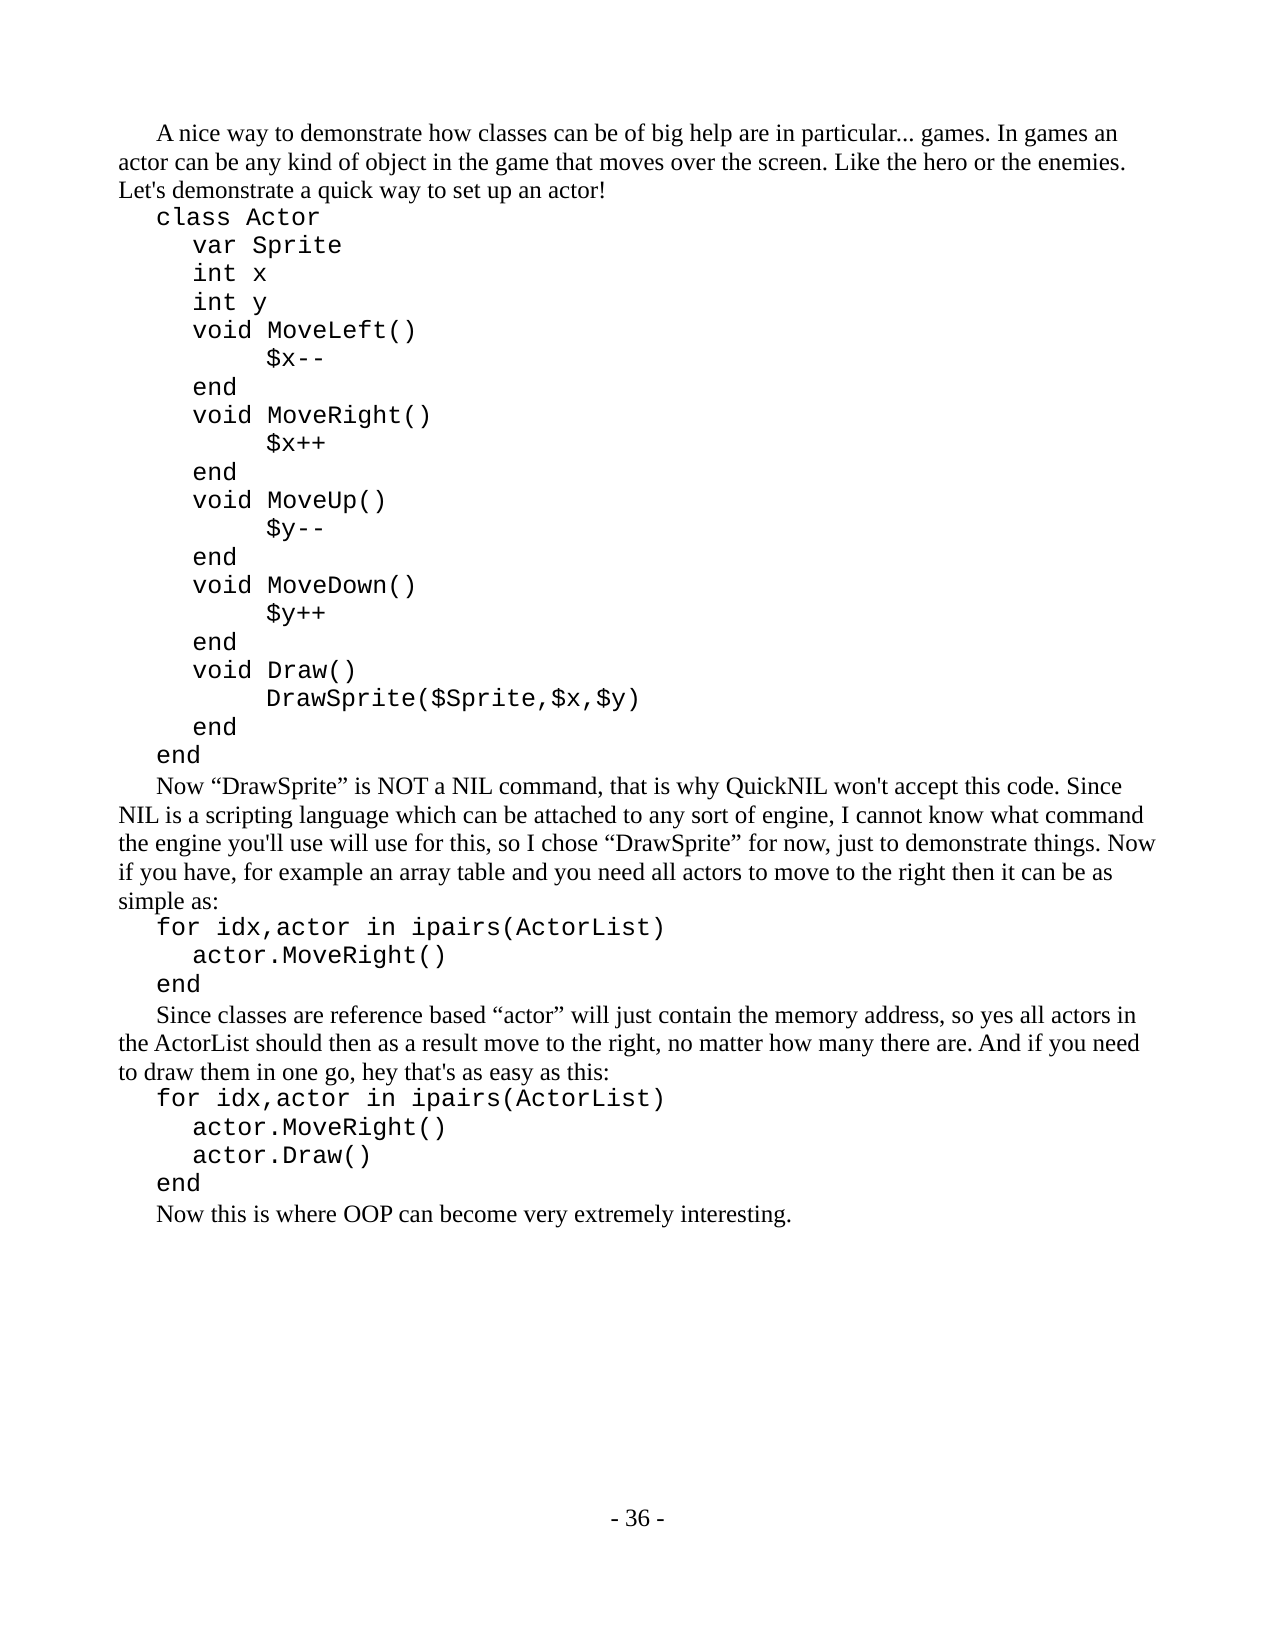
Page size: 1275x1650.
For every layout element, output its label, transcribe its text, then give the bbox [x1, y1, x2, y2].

text void MoveRight() [118, 403, 1157, 431]
text end [118, 971, 1157, 1000]
text Since classes are reference based “actor” will just contain the memory address, so yes all actors in the ActorList should then as a result move to the right, no matter how many there are. And if you need to draw them in one go, hey that's as easy as this: [118, 1000, 1157, 1086]
text $x-- [118, 346, 1157, 374]
text Now this is where OOP can become very extremely interesting. [118, 1199, 1157, 1228]
text $y-- [118, 516, 1157, 544]
text end [118, 459, 1157, 488]
text $x++ [118, 431, 1157, 459]
text DrawSprite($Sprite,$x,$y) [118, 686, 1157, 714]
text end [118, 629, 1157, 658]
text int y [118, 289, 1157, 318]
text void MoveDown() [118, 573, 1157, 601]
text end [118, 374, 1157, 403]
text actor.MoveRight() [118, 1114, 1157, 1143]
text void Draw() [118, 658, 1157, 686]
text A nice way to demonstrate how classes can be of big help are in particular... games. In games an actor can be any kind of object in the game that moves over the screen. Like the hero or the enemies. Let's demonstrate a quick way to set up an actor! [118, 118, 1157, 204]
text for idx,actor in ipairs(ActorList) [118, 1086, 1157, 1114]
text end [118, 544, 1157, 573]
text actor.MoveRight() [118, 943, 1157, 971]
text end [118, 743, 1157, 771]
text end [118, 714, 1157, 743]
text actor.Draw() [118, 1143, 1157, 1171]
text class Actor [118, 204, 1157, 233]
text int x [118, 261, 1157, 289]
text void MoveLeft() [118, 318, 1157, 346]
text for idx,actor in ipairs(ActorList) [118, 915, 1157, 943]
text end [118, 1171, 1157, 1199]
text void MoveUp() [118, 488, 1157, 516]
text var Sprite [118, 233, 1157, 261]
text $y++ [118, 601, 1157, 629]
text Now “DrawSprite” is NOT a NIL command, that is why QuickNIL won't accept this code. Since NIL is a scripting language which can be attached to any sort of engine, I cannot know what command the engine you'll use will use for this, so I chose “DrawSprite” for now, just to demonstrate things. Now if you have, for example an array table and you need all actors to move to the right then it can be as simple as: [118, 771, 1157, 915]
